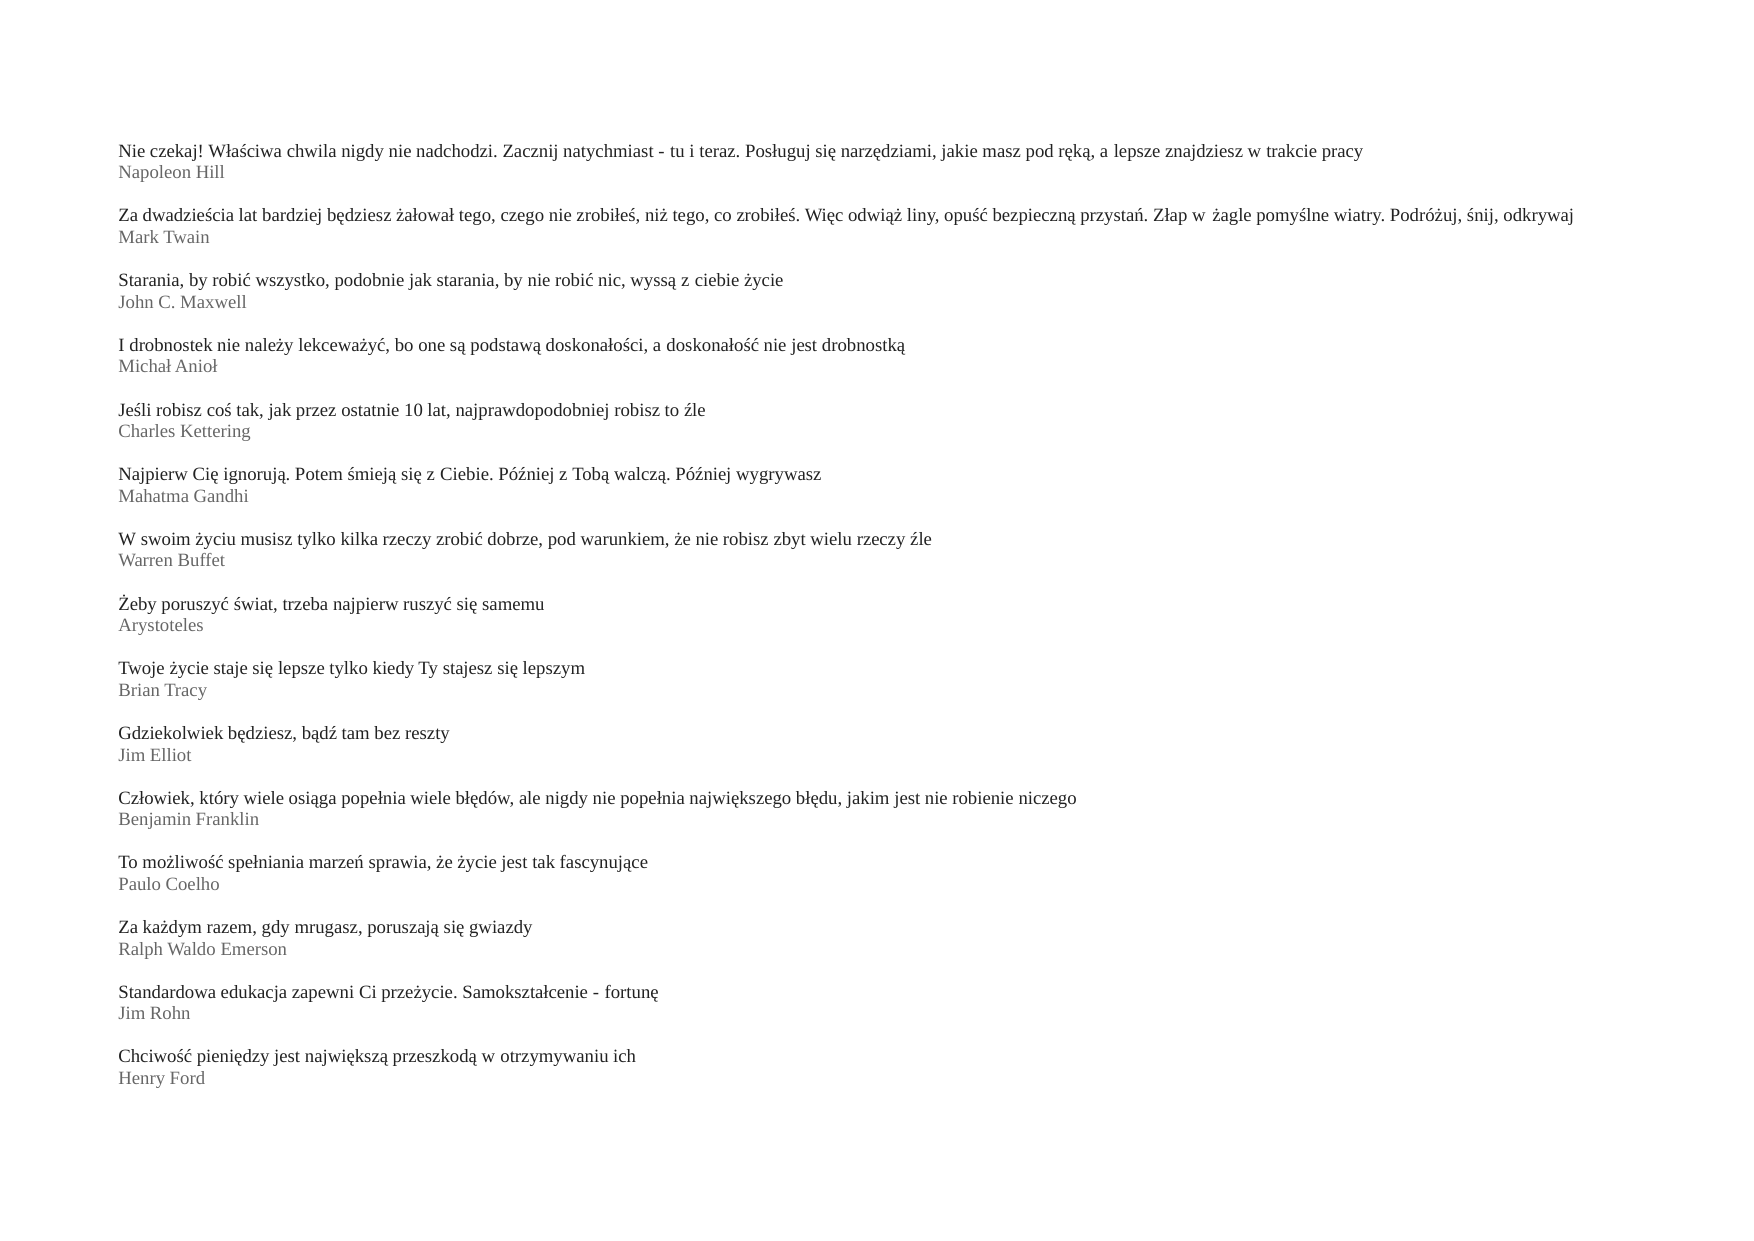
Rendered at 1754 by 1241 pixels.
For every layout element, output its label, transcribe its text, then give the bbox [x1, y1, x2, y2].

text Benjamin Franklin [118, 808, 1636, 830]
text Warren Buffet [118, 549, 1636, 571]
text Żeby poruszyć świat, trzeba najpierw ruszyć się samemu [118, 592, 1636, 614]
text Napoleon Hill [118, 161, 1636, 183]
text Jim Rohn [118, 1002, 1636, 1024]
text Jeśli robisz coś tak, jak przez ostatnie 10 lat, najprawdopodobniej robisz to źle [118, 398, 1636, 420]
text Paulo Coelho [118, 873, 1636, 894]
text Za każdym razem, gdy mrugasz, poruszają się gwiazdy [118, 916, 1636, 937]
text Za dwadzieścia lat bardziej będziesz żałował tego, czego nie zrobiłeś, niż tego, co zrobiłeś. Więc odwiąż liny, opuść bezpieczną przystań. Złap w żagle pomyślne wiatry. Podróżuj, śnij, odkrywaj [118, 204, 1636, 226]
text Charles Kettering [118, 420, 1636, 442]
text W swoim życiu musisz tylko kilka rzeczy zrobić dobrze, pod warunkiem, że nie robisz zbyt wielu rzeczy źle [118, 528, 1636, 549]
text Gdziekolwiek będziesz, bądź tam bez reszty [118, 722, 1636, 743]
text Ralph Waldo Emerson [118, 937, 1636, 959]
text Najpierw Cię ignorują. Potem śmieją się z Ciebie. Później z Tobą walczą. Później wygrywasz [118, 463, 1636, 485]
text Standardowa edukacja zapewni Ci przeżycie. Samokształcenie - fortunę [118, 981, 1636, 1002]
text Mahatma Gandhi [118, 485, 1636, 506]
text Jim Elliot [118, 743, 1636, 765]
text Starania, by robić wszystko, podobnie jak starania, by nie robić nic, wyssą z ciebie życie [118, 269, 1636, 291]
text John C. Maxwell [118, 291, 1636, 312]
text Mark Twain [118, 226, 1636, 247]
text Człowiek, który wiele osiąga popełnia wiele błędów, ale nigdy nie popełnia największego błędu, jakim jest nie robienie niczego [118, 787, 1636, 808]
text Arystoteles [118, 614, 1636, 636]
text Michał Anioł [118, 355, 1636, 377]
text Chciwość pieniędzy jest największą przeszkodą w otrzymywaniu ich [118, 1045, 1636, 1067]
text Henry Ford [118, 1067, 1636, 1088]
text Nie czekaj! Właściwa chwila nigdy nie nadchodzi. Zacznij natychmiast - tu i teraz. Posługuj się narzędziami, jakie masz pod ręką, a lepsze znajdziesz w trakcie pracy [118, 140, 1636, 161]
text Twoje życie staje się lepsze tylko kiedy Ty stajesz się lepszym [118, 657, 1636, 679]
text I drobnostek nie należy lekceważyć, bo one są podstawą doskonałości, a doskonałość nie jest drobnostką [118, 334, 1636, 355]
text Brian Tracy [118, 679, 1636, 700]
text To możliwość spełniania marzeń sprawia, że życie jest tak fascynujące [118, 851, 1636, 873]
